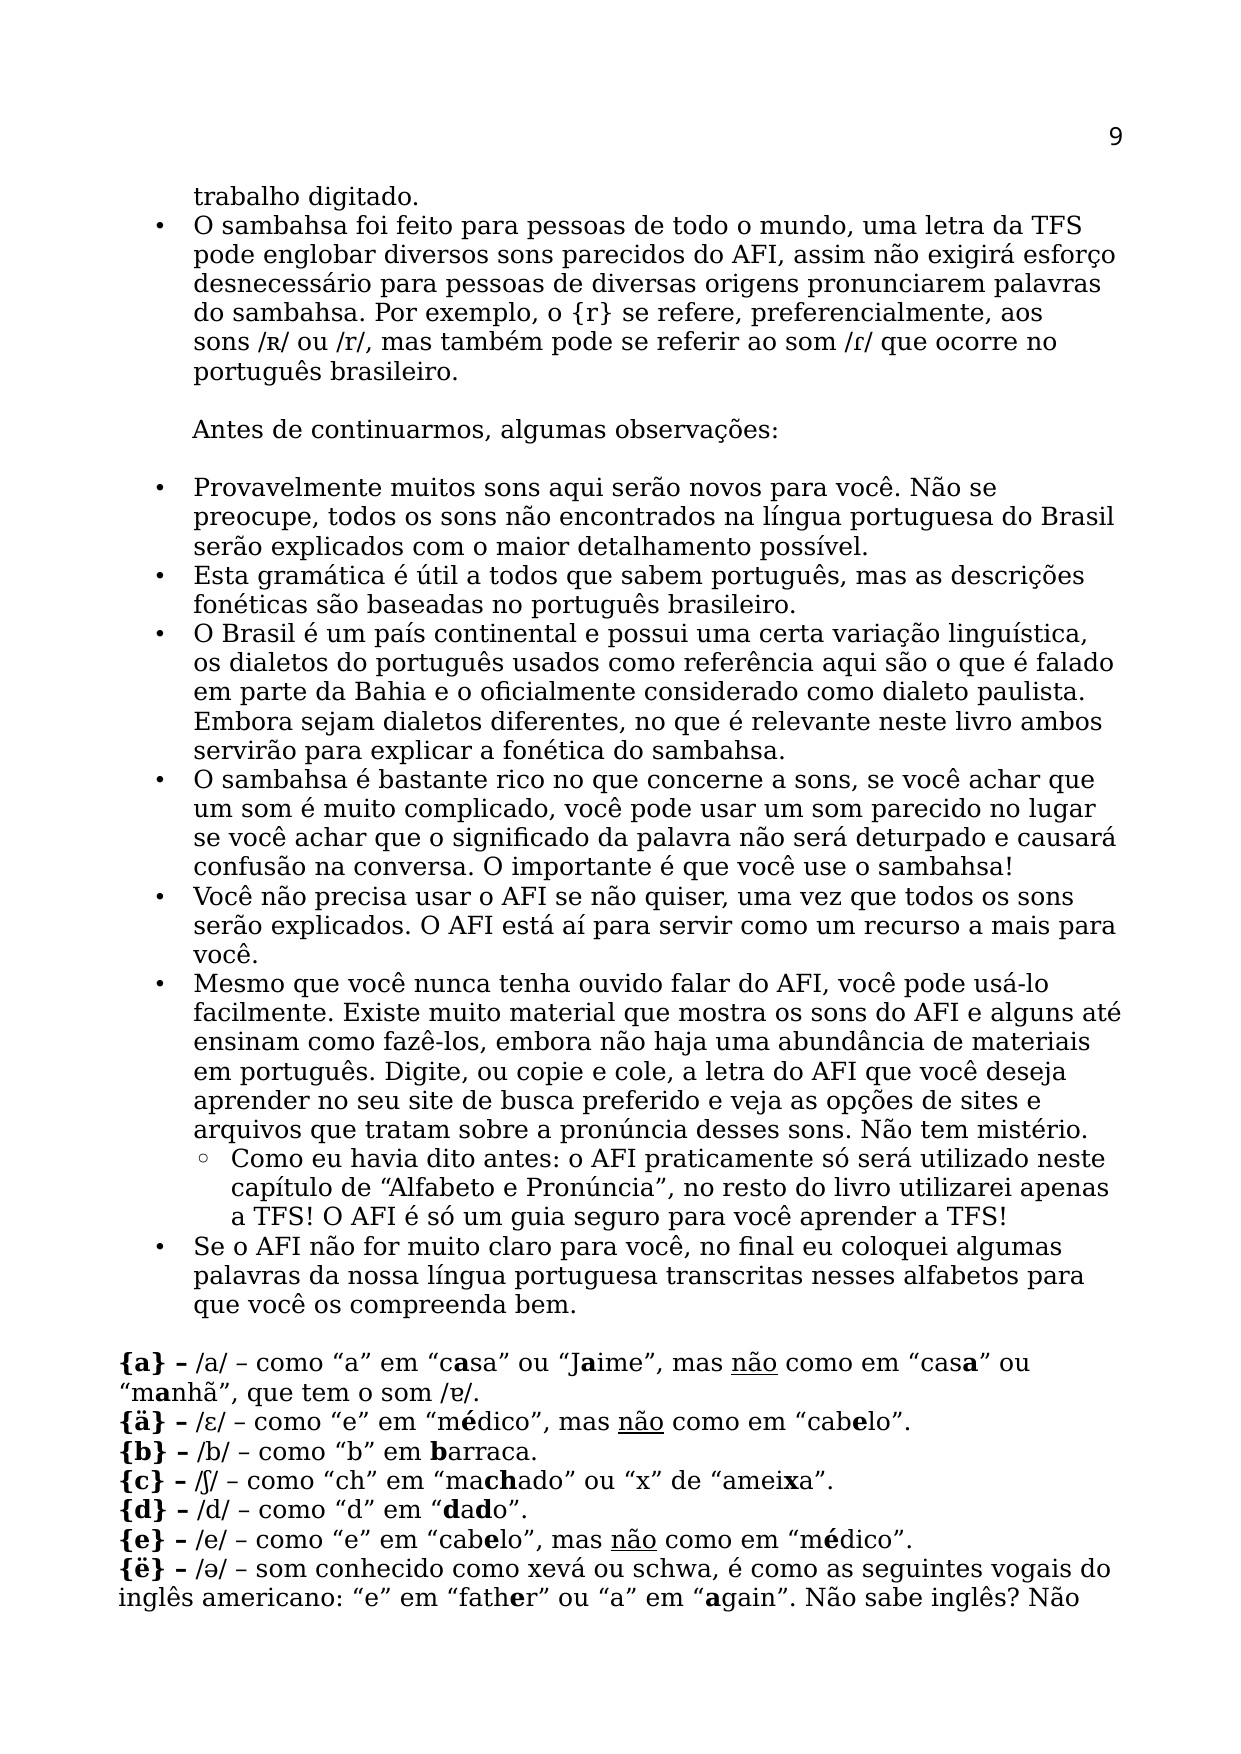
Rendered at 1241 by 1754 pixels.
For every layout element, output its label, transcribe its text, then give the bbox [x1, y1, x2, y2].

text {d} – /d/ – como “d” em “dado”. [118, 1495, 1123, 1524]
list trabalho digitado. [156, 182, 1123, 211]
list Mesmo que você nunca tenha ouvido falar do AFI, você pode usá-lo facilmente. Existe muito material que mostra os sons do AFI e alguns até ensinam como fazê-los, embora não haja uma abundância de materiais em português. Digite, ou copie e cole, a letra do AFI que você deseja aprender no seu site de busca preferido e veja as opções de sites e arquivos que tratam sobre a pronúncia desses sons. Não tem mistério. [156, 969, 1123, 1144]
text {c} – /ʃ/ – como “ch” em “machado” ou “x” de “ameixa”. [118, 1466, 1123, 1495]
text {a} – /a/ – como “a” em “casa” ou “Jaime”, mas não como em “casa” ou “manhã”, que tem o som /ɐ/. [118, 1348, 1123, 1407]
list Provavelmente muitos sons aqui serão novos para você. Não se preocupe, todos os sons não encontrados na língua portuguesa do Brasil serão explicados com o maior detalhamento possível. [156, 473, 1123, 561]
text Antes de continuarmos, algumas observações: [118, 415, 1123, 444]
text {ë} – /ə/ – som conhecido como xevá ou schwa, é como as seguintes vogais do inglês americano: “e” em “father” ou “a” em “again”. Não sabe inglês? Não [118, 1554, 1123, 1613]
list Você não precisa usar o AFI se não quiser, uma vez que todos os sons serão explicados. O AFI está aí para servir como um recurso a mais para você. [156, 882, 1123, 969]
list Se o AFI não for muito claro para você, no final eu coloquei algumas palavras da nossa língua portuguesa transcritas nesses alfabetos para que você os compreenda bem. [156, 1232, 1123, 1319]
list O sambahsa é bastante rico no que concerne a sons, se você achar que um som é muito complicado, você pode usar um som parecido no lugar se você achar que o significado da palavra não será deturpado e causará confusão na conversa. O importante é que você use o sambahsa! [156, 765, 1123, 882]
list Como eu havia dito antes: o AFI praticamente só será utilizado neste capítulo de “Alfabeto e Pronúncia”, no resto do livro utilizarei apenas a TFS! O AFI é só um guia seguro para você aprender a TFS! [193, 1144, 1123, 1232]
list O Brasil é um país continental e possui uma certa variação linguística, os dialetos do português usados como referência aqui são o que é falado em parte da Bahia e o oficialmente considerado como dialeto paulista. Embora sejam dialetos diferentes, no que é relevante neste livro ambos servirão para explicar a fonética do sambahsa. [156, 619, 1123, 765]
list O sambahsa foi feito para pessoas de todo o mundo, uma letra da TFS pode englobar diversos sons parecidos do AFI, assim não exigirá esforço desnecessário para pessoas de diversas origens pronunciarem palavras do sambahsa. Por exemplo, o {r} se refere, preferencialmente, aos sons /ʀ/ ou /r/, mas também pode se referir ao som /ɾ/ que ocorre no português brasileiro. [156, 211, 1123, 386]
text {ä} – /ɛ/ – como “e” em “médico”, mas não como em “cabelo”. [118, 1407, 1123, 1436]
list Esta gramática é útil a todos que sabem português, mas as descrições fonéticas são baseadas no português brasileiro. [156, 561, 1123, 619]
text {e} – /e/ – como “e” em “cabelo”, mas não como em “médico”. [118, 1524, 1123, 1554]
text {b} – /b/ – como “b” em barraca. [118, 1436, 1123, 1466]
